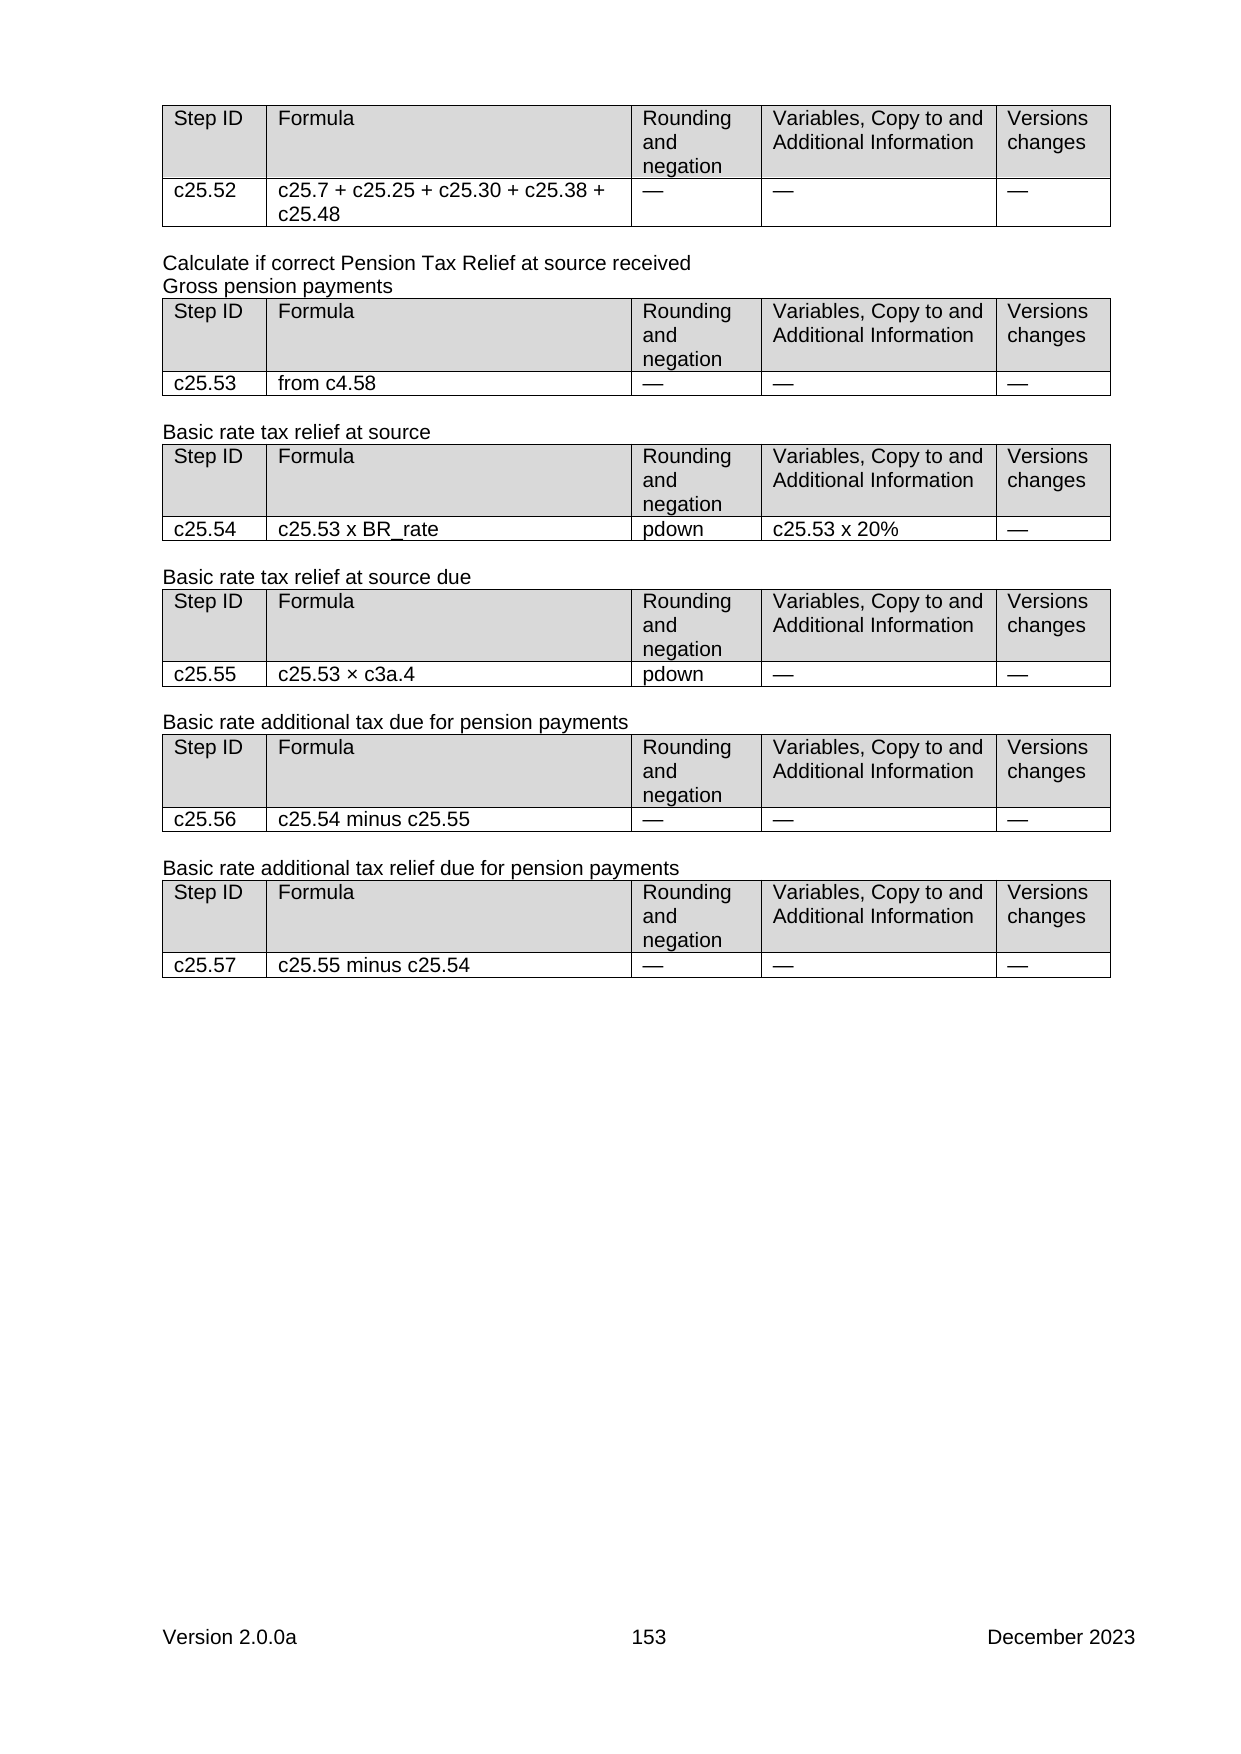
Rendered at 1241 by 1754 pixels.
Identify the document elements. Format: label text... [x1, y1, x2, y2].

text Basic rate additional tax due for pension payments [162, 710, 1135, 734]
table_cell c25.55 [163, 662, 266, 686]
table_cell c25.55 minus c25.54 [267, 953, 631, 976]
table_header Rounding and negation [632, 735, 761, 807]
table_header Versions changes [997, 106, 1110, 177]
table_header Formula [267, 590, 631, 661]
table_cell — [762, 372, 996, 395]
table_header Formula [267, 445, 631, 516]
table_cell c25.54 [163, 517, 266, 540]
table_cell — [632, 179, 761, 226]
text Basic rate tax relief at source [162, 419, 1135, 443]
table_header Step ID [163, 299, 266, 371]
table_cell — [997, 372, 1110, 395]
table_header Step ID [163, 735, 266, 807]
table_header Versions changes [997, 445, 1110, 516]
table_cell c25.54 minus c25.55 [267, 808, 631, 831]
table_cell c25.53 x 20% [762, 517, 996, 540]
table_header Versions changes [997, 590, 1110, 661]
table_cell — [762, 953, 996, 976]
table_header Versions changes [997, 881, 1110, 952]
table_cell c25.52 [163, 179, 266, 226]
table_header Step ID [163, 590, 266, 661]
table_header Variables, Copy to and Additional Information [762, 299, 996, 371]
table_header Rounding and negation [632, 299, 761, 371]
table_header Step ID [163, 445, 266, 516]
table_cell pdown [632, 662, 761, 686]
table_cell — [762, 808, 996, 831]
table_cell pdown [632, 517, 761, 540]
table_header Variables, Copy to and Additional Information [762, 590, 996, 661]
table_cell — [997, 662, 1110, 686]
table_header Rounding and negation [632, 881, 761, 952]
table_header Variables, Copy to and Additional Information [762, 735, 996, 807]
table_header Rounding and negation [632, 106, 761, 177]
table_cell c25.7 + c25.25 + c25.30 + c25.38 + c25.48 [267, 179, 631, 226]
table_header Versions changes [997, 299, 1110, 371]
text Calculate if correct Pension Tax Relief at source received [162, 250, 1135, 274]
table_cell — [632, 372, 761, 395]
text Gross pension payments [162, 274, 1135, 298]
table_cell c25.57 [163, 953, 266, 976]
table_header Variables, Copy to and Additional Information [762, 881, 996, 952]
table_header Rounding and negation [632, 590, 761, 661]
table_header Formula [267, 735, 631, 807]
table_header Rounding and negation [632, 445, 761, 516]
table_cell c25.53 [163, 372, 266, 395]
table_cell c25.53 x BR_rate [267, 517, 631, 540]
text Basic rate additional tax relief due for pension payments [162, 856, 1135, 879]
table_cell c25.53 × c3a.4 [267, 662, 631, 686]
table_cell — [632, 953, 761, 976]
table_cell c25.56 [163, 808, 266, 831]
text Basic rate tax relief at source due [162, 565, 1135, 589]
table_header Step ID [163, 106, 266, 177]
table_header Versions changes [997, 735, 1110, 807]
table_header Formula [267, 106, 631, 177]
table_header Formula [267, 299, 631, 371]
table_cell from c4.58 [267, 372, 631, 395]
table_cell — [997, 808, 1110, 831]
table_header Variables, Copy to and Additional Information [762, 445, 996, 516]
table_cell — [997, 517, 1110, 540]
table_cell — [762, 662, 996, 686]
table_cell — [997, 179, 1110, 226]
table_cell — [632, 808, 761, 831]
table_header Step ID [163, 881, 266, 952]
table_header Variables, Copy to and Additional Information [762, 106, 996, 177]
table_cell — [762, 179, 996, 226]
table_cell — [997, 953, 1110, 976]
table_header Formula [267, 881, 631, 952]
